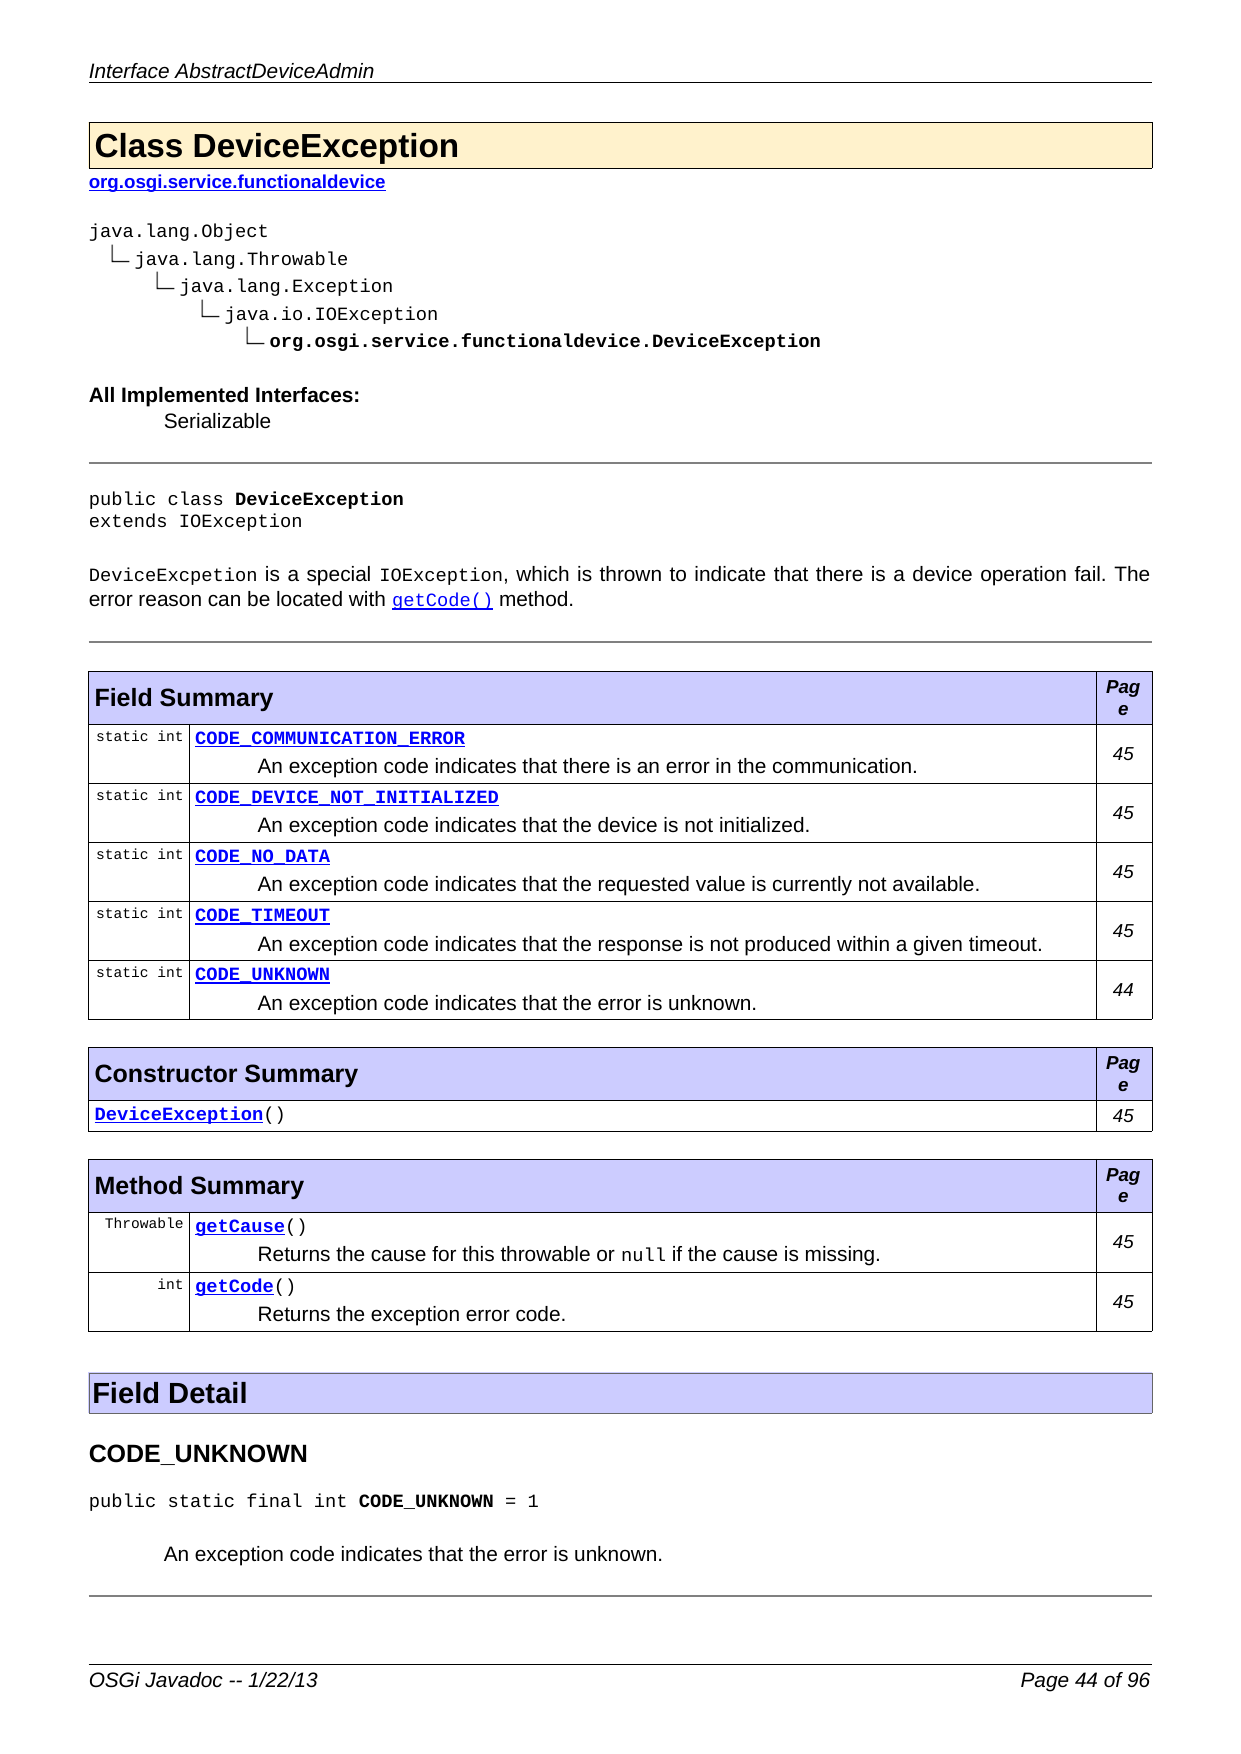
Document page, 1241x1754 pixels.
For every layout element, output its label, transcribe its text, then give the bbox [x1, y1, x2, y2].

table_cell 40 [1097, 725, 1152, 783]
text An exception code indicates that the error is unknown. [163, 1542, 1152, 1566]
text org.osgi.service.functionaldevice [88, 171, 1152, 193]
text DeviceExcpetion is a special IOException, which is thrown to indicate that there is a device operation fail. The error reason can be located with getCode() method. [88, 562, 1152, 612]
picture [246, 325, 270, 348]
table_header Method Summary [89, 1160, 1096, 1212]
picture [111, 243, 135, 266]
table_cell 40 [1097, 784, 1152, 842]
table_cell getCode() Returns the exception error code. [190, 1273, 1096, 1331]
subtitle Field Detail [90, 1374, 1152, 1413]
text public static final int CODE_UNKNOWN = 1 [88, 1492, 1152, 1513]
table_cell CODE_TIMEOUT An exception code indicates that the response is not produced within a given timeout. [190, 902, 1096, 960]
picture [156, 270, 180, 293]
table_cell 40 [1097, 1273, 1152, 1331]
text java.lang.Throwable [88, 243, 1152, 271]
table_cell static int [89, 843, 189, 901]
table_cell 40 [1097, 843, 1152, 901]
table_header Field Summary [89, 672, 1096, 724]
table_cell static int [89, 725, 189, 783]
table_cell CODE_UNKNOWN An exception code indicates that the error is unknown. [190, 961, 1096, 1019]
table_cell getCause() Returns the cause for this throwable or null if the cause is missing. [190, 1213, 1096, 1272]
table_cell 40 [1097, 902, 1152, 960]
table_cell CODE_COMMUNICATION_ERROR An exception code indicates that there is an error in the communication. [190, 725, 1096, 783]
text java.io.IOException [88, 298, 1152, 326]
text public class DeviceException [88, 490, 1152, 511]
table_cell static int [89, 961, 189, 1019]
table_cell 40 [1097, 1213, 1152, 1272]
table_cell Throwable [89, 1213, 189, 1272]
text java.lang.Exception [88, 271, 1152, 298]
subtitle Class DeviceException [90, 123, 1152, 168]
table_header Page [1097, 1160, 1152, 1212]
table_cell 40 [1097, 961, 1152, 1019]
table_cell CODE_NO_DATA An exception code indicates that the requested value is currently not available. [190, 843, 1096, 901]
table_cell CODE_DEVICE_NOT_INITIALIZED An exception code indicates that the device is not initialized. [190, 784, 1096, 842]
text extends IOException [88, 511, 1152, 533]
table_header Page [1097, 672, 1152, 724]
subtitle CODE_UNKNOWN [88, 1439, 1152, 1467]
table_cell 40 [1097, 1101, 1152, 1131]
table_cell static int [89, 902, 189, 960]
subtitle All Implemented Interfaces: [88, 382, 1152, 406]
table_cell int [89, 1273, 189, 1331]
table_cell DeviceException() [89, 1101, 1096, 1131]
table_header Page [1097, 1048, 1152, 1100]
text org.osgi.service.functionaldevice.DeviceException [88, 326, 1152, 353]
table_header Constructor Summary [89, 1048, 1096, 1100]
table_cell static int [89, 784, 189, 842]
picture [201, 298, 225, 321]
text Serializable [163, 409, 1152, 433]
text java.lang.Object [88, 222, 1152, 243]
